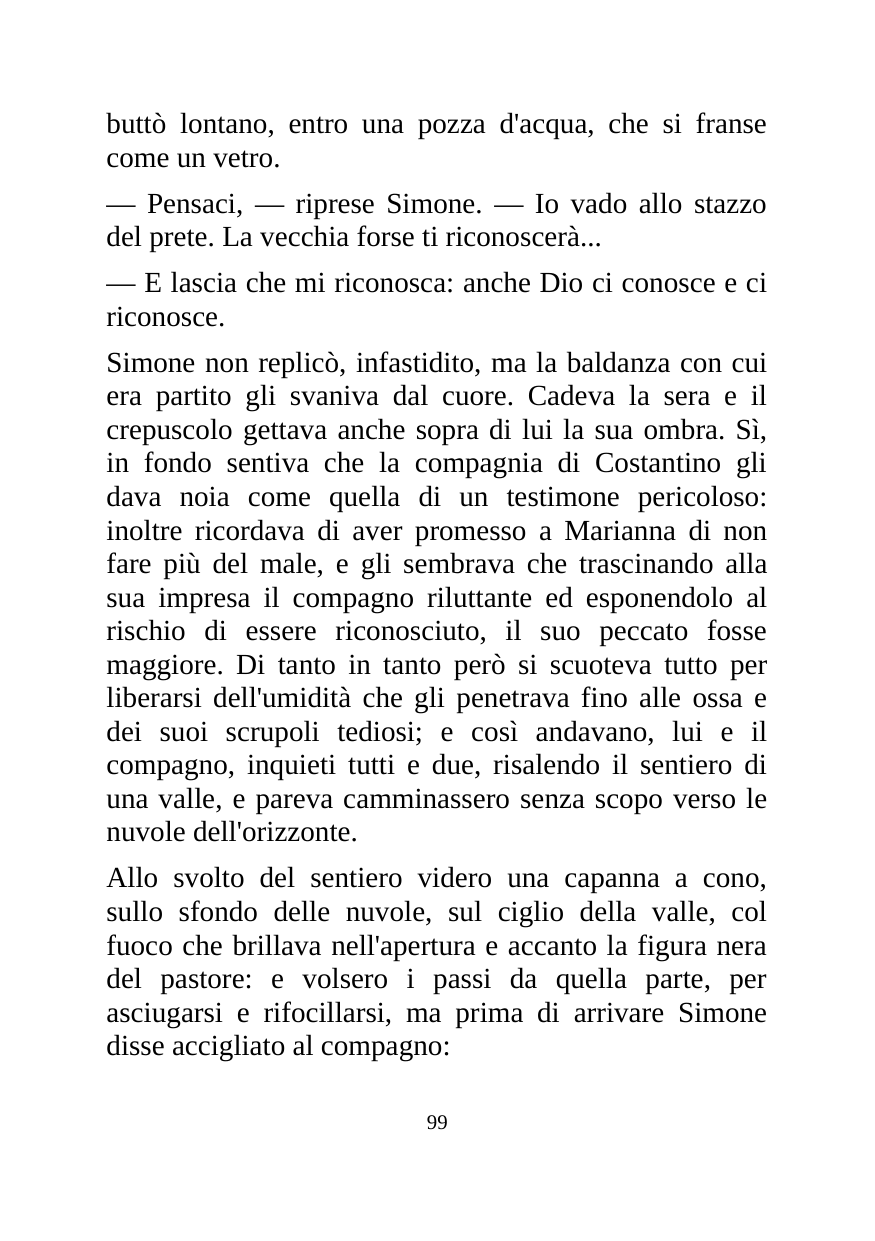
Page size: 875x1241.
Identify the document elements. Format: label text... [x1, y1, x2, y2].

text — E lascia che mi riconosca: anche Dio ci conosce e ci riconosce. [106, 265, 768, 332]
text Simone non replicò, infastidito, ma la baldanza con cui era partito gli svaniva dal cuore. Cadeva la sera e il crepuscolo gettava anche sopra di lui la sua ombra. Sì, in fondo sentiva che la compagnia di Costantino gli dava noia come quella di un testimone pericoloso: inoltre ricordava di aver promesso a Marianna di non fare più del male, e gli sembrava che trascinando alla sua impresa il compagno riluttante ed esponendolo al rischio di essere riconosciuto, il suo peccato fosse maggiore. Di tanto in tanto però si scuoteva tutto per liberarsi dell'umidità che gli penetrava fino alle ossa e dei suoi scrupoli tediosi; e così andavano, lui e il compagno, inquieti tutti e due, risalendo il sentiero di una valle, e pareva camminassero senza scopo verso le nuvole dell'orizzonte. [106, 345, 768, 848]
text buttò lontano, entro una pozza d'acqua, che si franse come un vetro. [106, 106, 768, 173]
text — Pensaci, — riprese Simone. — Io vado allo stazzo del prete. La vecchia forse ti riconoscerà... [106, 186, 768, 253]
text Allo svolto del sentiero videro una capanna a cono, sullo sfondo delle nuvole, sul ciglio della valle, col fuoco che brillava nell'apertura e accanto la figura nera del pastore: e volsero i passi da quella parte, per asciugarsi e rifocillarsi, ma prima di arrivare Simone disse accigliato al compagno: [106, 861, 768, 1062]
